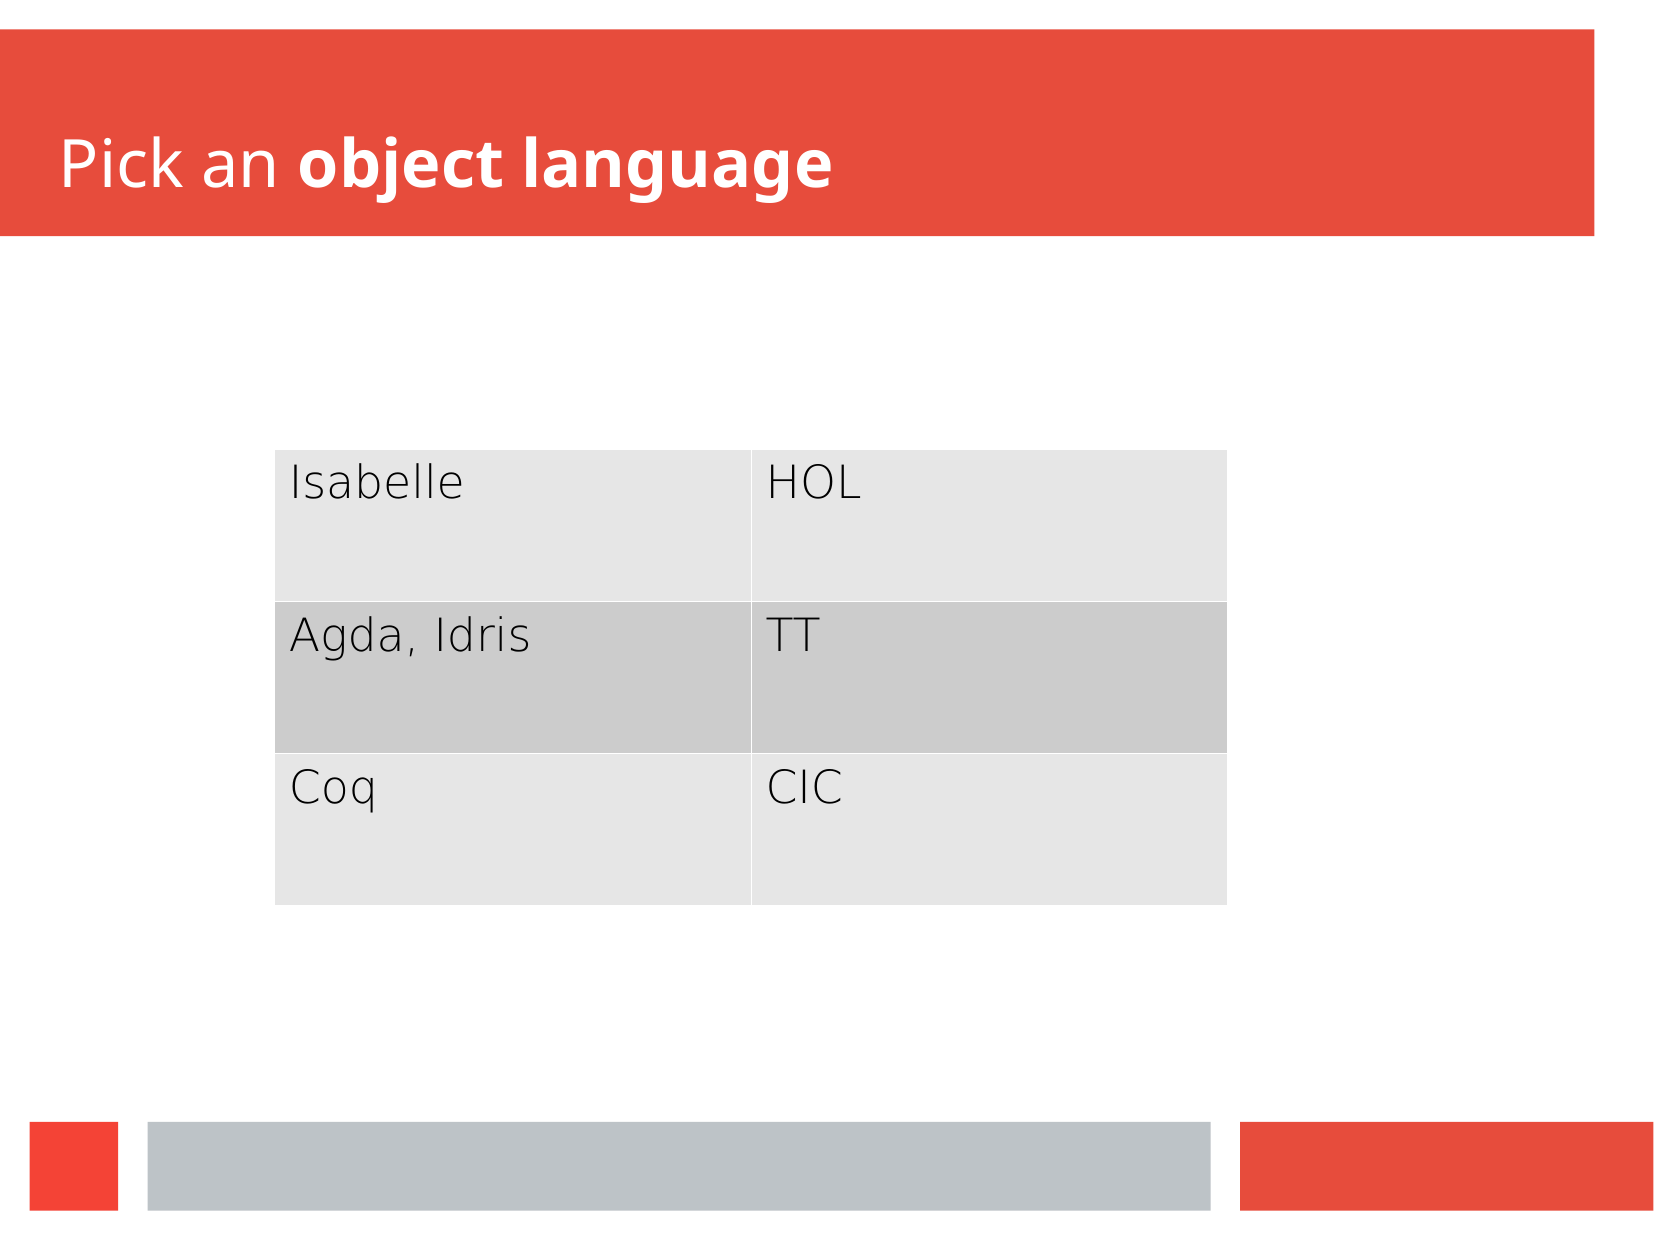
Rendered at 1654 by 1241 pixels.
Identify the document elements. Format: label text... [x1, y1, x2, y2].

title Pick an object language [59, 59, 1595, 207]
table_cell TT [752, 602, 1227, 753]
table_cell CIC [752, 754, 1227, 905]
table_header HOL [752, 450, 1227, 601]
table_header Isabelle [275, 450, 751, 601]
table_cell Coq [275, 754, 751, 905]
table_cell Agda, Idris [275, 602, 751, 753]
